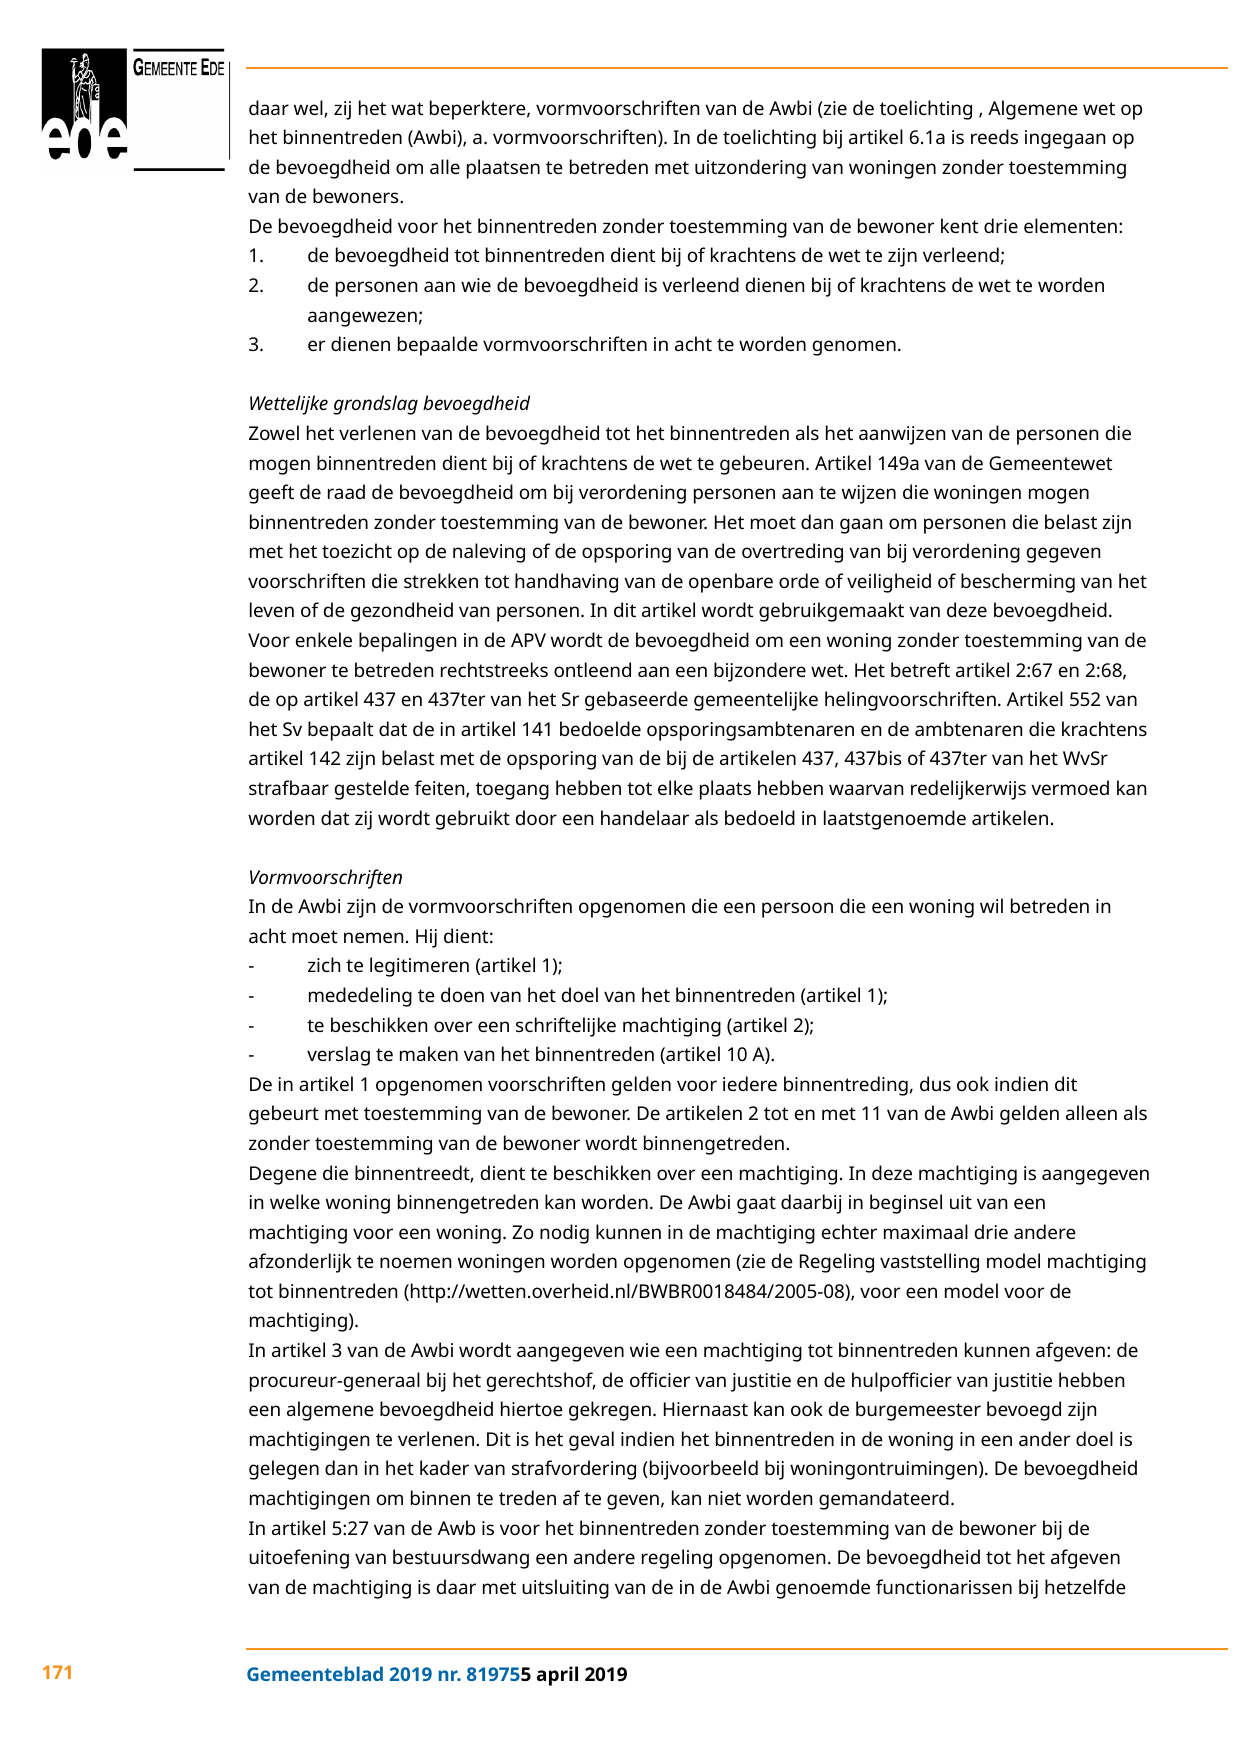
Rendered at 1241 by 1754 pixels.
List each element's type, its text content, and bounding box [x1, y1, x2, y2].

list mededeling te doen van het doel van het binnentreden (artikel 1); [248, 982, 1152, 1008]
list er dienen bepaalde vormvoorschriften in acht te worden genomen. [248, 331, 1152, 357]
list te beschikken over een schriftelijke machtiging (artikel 2); [248, 1012, 1152, 1038]
text De in artikel 1 opgenomen voorschriften gelden voor iedere binnentreding, dus ook indien dit gebeurt met toestemming van de bewoner. De artikelen 2 tot en met 11 van de Awbi gelden alleen als zonder toestemming van de bewoner wordt binnengetreden. [248, 1071, 1152, 1156]
list verslag te maken van het binnentreden (artikel 10 A). [248, 1041, 1152, 1067]
text In artikel 5:27 van de Awb is voor het binnentreden zonder toestemming van de bewoner bij de uitoefening van bestuursdwang een andere regeling opgenomen. De bevoegdheid tot het afgeven van de machtiging is daar met uitsluiting van de in de Awbi genoemde functionarissen bij hetzelfde [248, 1515, 1152, 1600]
text De bevoegdheid voor het binnentreden zonder toestemming van de bewoner kent drie elementen: [248, 213, 1152, 239]
text Vormvoorschriften [248, 864, 1152, 890]
text In de Awbi zijn de vormvoorschriften opgenomen die een persoon die een woning wil betreden in acht moet nemen. Hij dient: [248, 893, 1152, 949]
text Zowel het verlenen van de bevoegdheid tot het binnentreden als het aanwijzen van de personen die mogen binnentreden dient bij of krachtens de wet te gebeuren. Artikel 149a van de Gemeentewet geeft de raad de bevoegdheid om bij verordening personen aan te wijzen die woningen mogen binnentreden zonder toestemming van de bewoner. Het moet dan gaan om personen die belast zijn met het toezicht op de naleving of de opsporing van de overtreding van bij verordening gegeven voorschriften die strekken tot handhaving van de openbare orde of veiligheid of bescherming van het leven of de gezondheid van personen. In dit artikel wordt gebruikgemaakt van deze bevoegdheid. [248, 420, 1152, 623]
list de personen aan wie de bevoegdheid is verleend dienen bij of krachtens de wet te worden aangewezen; [248, 272, 1152, 328]
text Wettelijke grondslag bevoegdheid [248, 391, 1152, 416]
text Degene die binnentreedt, dient te beschikken over een machtiging. In deze machtiging is aangegeven in welke woning binnengetreden kan worden. De Awbi gaat daarbij in beginsel uit van een machtiging voor een woning. Zo nodig kunnen in de machtiging echter maximaal drie andere afzonderlijk te noemen woningen worden opgenomen (zie de Regeling vaststelling model machtiging tot binnentreden (http://wetten.overheid.nl/BWBR0018484/2005-08), voor een model voor de machtiging). [248, 1160, 1152, 1333]
text Voor enkele bepalingen in de APV wordt de bevoegdheid om een woning zonder toestemming van de bewoner te betreden rechtstreeks ontleend aan een bijzondere wet. Het betreft artikel 2:67 en 2:68, de op artikel 437 en 437ter van het Sr gebaseerde gemeentelijke helingvoorschriften. Artikel 552 van het Sv bepaalt dat de in artikel 141 bedoelde opsporingsambtenaren en de ambtenaren die krachtens artikel 142 zijn belast met de opsporing van de bij de artikelen 437, 437bis of 437ter van het WvSr strafbaar gestelde feiten, toegang hebben tot elke plaats hebben waarvan redelijkerwijs vermoed kan worden dat zij wordt gebruikt door een handelaar als bedoeld in laatstgenoemde artikelen. [248, 627, 1152, 831]
text In artikel 3 van de Awbi wordt aangegeven wie een machtiging tot binnentreden kunnen afgeven: de procureur-generaal bij het gerechtshof, de officier van justitie en de hulpofficier van justitie hebben een algemene bevoegdheid hiertoe gekregen. Hiernaast kan ook de burgemeester bevoegd zijn machtigingen te verlenen. Dit is het geval indien het binnentreden in de woning in een ander doel is gelegen dan in het kader van strafvordering (bijvoorbeeld bij woningontruimingen). De bevoegdheid machtigingen om binnen te treden af te geven, kan niet worden gemandateerd. [248, 1337, 1152, 1511]
list zich te legitimeren (artikel 1); [248, 953, 1152, 978]
list de bevoegdheid tot binnentreden dient bij of krachtens de wet te zijn verleend; [248, 243, 1152, 268]
text daar wel, zij het wat beperktere, vormvoorschriften van de Awbi (zie de toelichting , Algemene wet op het binnentreden (Awbi), a. vormvoorschriften). In de toelichting bij artikel 6.1a is reeds ingegaan op de bevoegdheid om alle plaatsen te betreden met uitzondering van woningen zonder toestemming van de bewoners. [248, 95, 1152, 209]
picture [41, 47, 231, 172]
